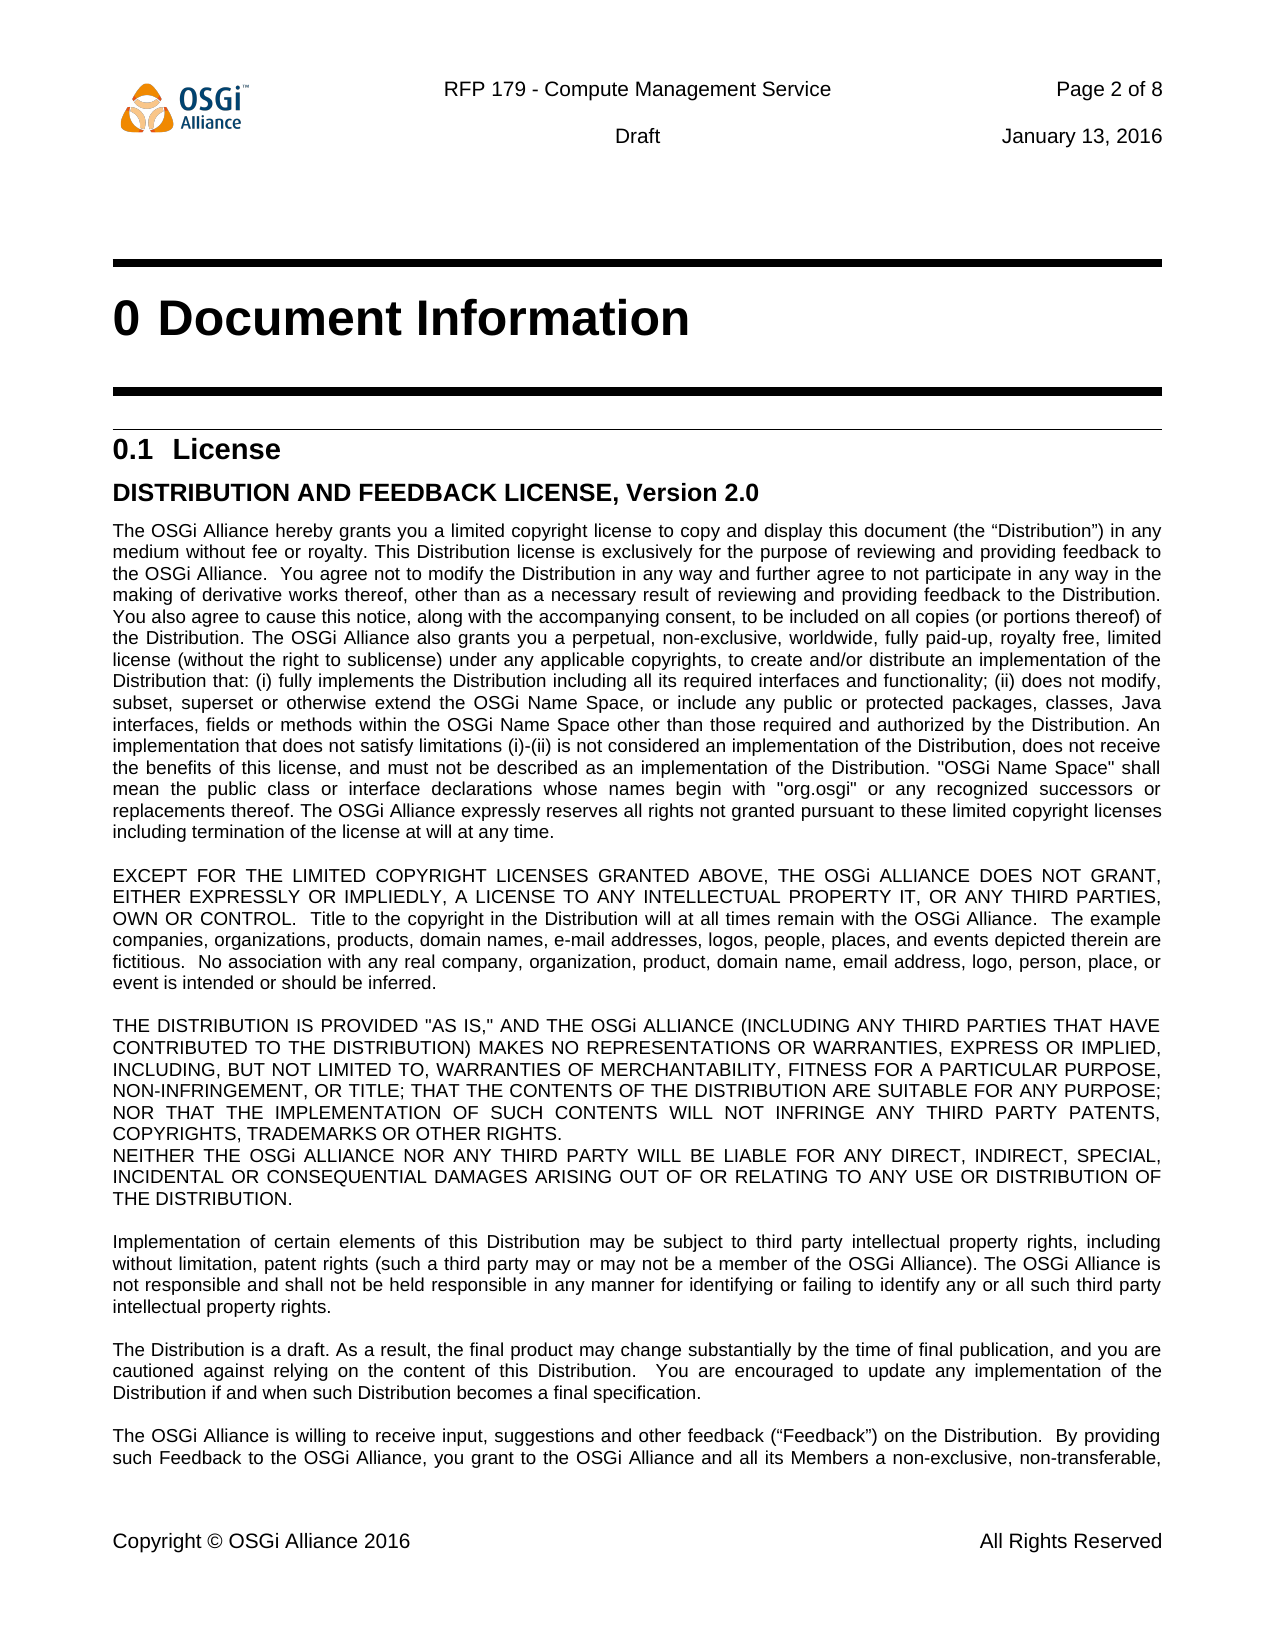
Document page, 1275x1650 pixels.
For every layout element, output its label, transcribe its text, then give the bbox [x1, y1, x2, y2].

text THE DISTRIBUTION IS PROVIDED "AS IS," AND THE OSGi ALLIANCE (INCLUDING ANY THIRD PARTIES THAT HAVE CONTRIBUTED TO THE DISTRIBUTION) MAKES NO REPRESENTATIONS OR WARRANTIES, EXPRESS OR IMPLIED, INCLUDING, BUT NOT LIMITED TO, WARRANTIES OF MERCHANTABILITY, FITNESS FOR A PARTICULAR PURPOSE, NON-INFRINGEMENT, OR TITLE; THAT THE CONTENTS OF THE DISTRIBUTION ARE SUITABLE FOR ANY PURPOSE; NOR THAT THE IMPLEMENTATION OF SUCH CONTENTS WILL NOT INFRINGE ANY THIRD PARTY PATENTS, COPYRIGHTS, TRADEMARKS OR OTHER RIGHTS. [112, 1015, 1162, 1145]
text Implementation of certain elements of this Distribution may be subject to third party intellectual property rights, including without limitation, patent rights (such a third party may or may not be a member of the OSGi Alliance). The OSGi Alliance is not responsible and shall not be held responsible in any manner for identifying or failing to identify any or all such third party intellectual property rights. [112, 1231, 1162, 1317]
text EXCEPT FOR THE LIMITED COPYRIGHT LICENSES GRANTED ABOVE, THE OSGi ALLIANCE DOES NOT GRANT, EITHER EXPRESSLY OR IMPLIEDLY, A LICENSE TO ANY INTELLECTUAL PROPERTY IT, OR ANY THIRD PARTIES, OWN OR CONTROL. Title to the copyright in the Distribution will at all times remain with the OSGi Alliance. The example companies, organizations, products, domain names, e-mail addresses, logos, people, places, and events depicted therein are fictitious. No association with any real company, organization, product, domain name, email address, logo, person, place, or event is intended or should be inferred. [112, 864, 1162, 994]
text NEITHER THE OSGi ALLIANCE NOR ANY THIRD PARTY WILL BE LIABLE FOR ANY DIRECT, INDIRECT, SPECIAL, INCIDENTAL OR CONSEQUENTIAL DAMAGES ARISING OUT OF OR RELATING TO ANY USE OR DISTRIBUTION OF THE DISTRIBUTION. [112, 1145, 1162, 1209]
subtitle Document Information [112, 260, 1162, 396]
subtitle License [112, 430, 1162, 466]
picture [113, 76, 257, 140]
text The Distribution is a draft. As a result, the final product may change substantially by the time of final publication, and you are cautioned against relying on the content of this Distribution. You are encouraged to update any implementation of the Distribution if and when such Distribution becomes a final specification. [112, 1339, 1162, 1403]
text The OSGi Alliance hereby grants you a limited copyright license to copy and display this document (the “Distribution”) in any medium without fee or royalty. This Distribution license is exclusively for the purpose of reviewing and providing feedback to the OSGi Alliance. You agree not to modify the Distribution in any way and further agree to not participate in any way in the making of derivative works thereof, other than as a necessary result of reviewing and providing feedback to the Distribution. You also agree to cause this notice, along with the accompanying consent, to be included on all copies (or portions thereof) of the Distribution. The OSGi Alliance also grants you a perpetual, non-exclusive, worldwide, fully paid-up, royalty free, limited license (without the right to sublicense) under any applicable copyrights, to create and/or distribute an implementation of the Distribution that: (i) fully implements the Distribution including all its required interfaces and functionality; (ii) does not modify, subset, superset or otherwise extend the OSGi Name Space, or include any public or protected packages, classes, Java interfaces, fields or methods within the OSGi Name Space other than those required and authorized by the Distribution. An implementation that does not satisfy limitations (i)-(ii) is not considered an implementation of the Distribution, does not receive the benefits of this license, and must not be described as an implementation of the Distribution. "OSGi Name Space" shall mean the public class or interface declarations whose names begin with "org.osgi" or any recognized successors or replacements thereof. The OSGi Alliance expressly reserves all rights not granted pursuant to these limited copyright licenses including termination of the license at will at any time. [112, 519, 1162, 843]
text DISTRIBUTION AND FEEDBACK LICENSE, Version 2.0 [112, 478, 1162, 507]
text The OSGi Alliance is willing to receive input, suggestions and other feedback (“Feedback”) on the Distribution. By providing such Feedback to the OSGi Alliance, you grant to the OSGi Alliance and all its Members a non-exclusive, non-transferable, [112, 1425, 1162, 1468]
